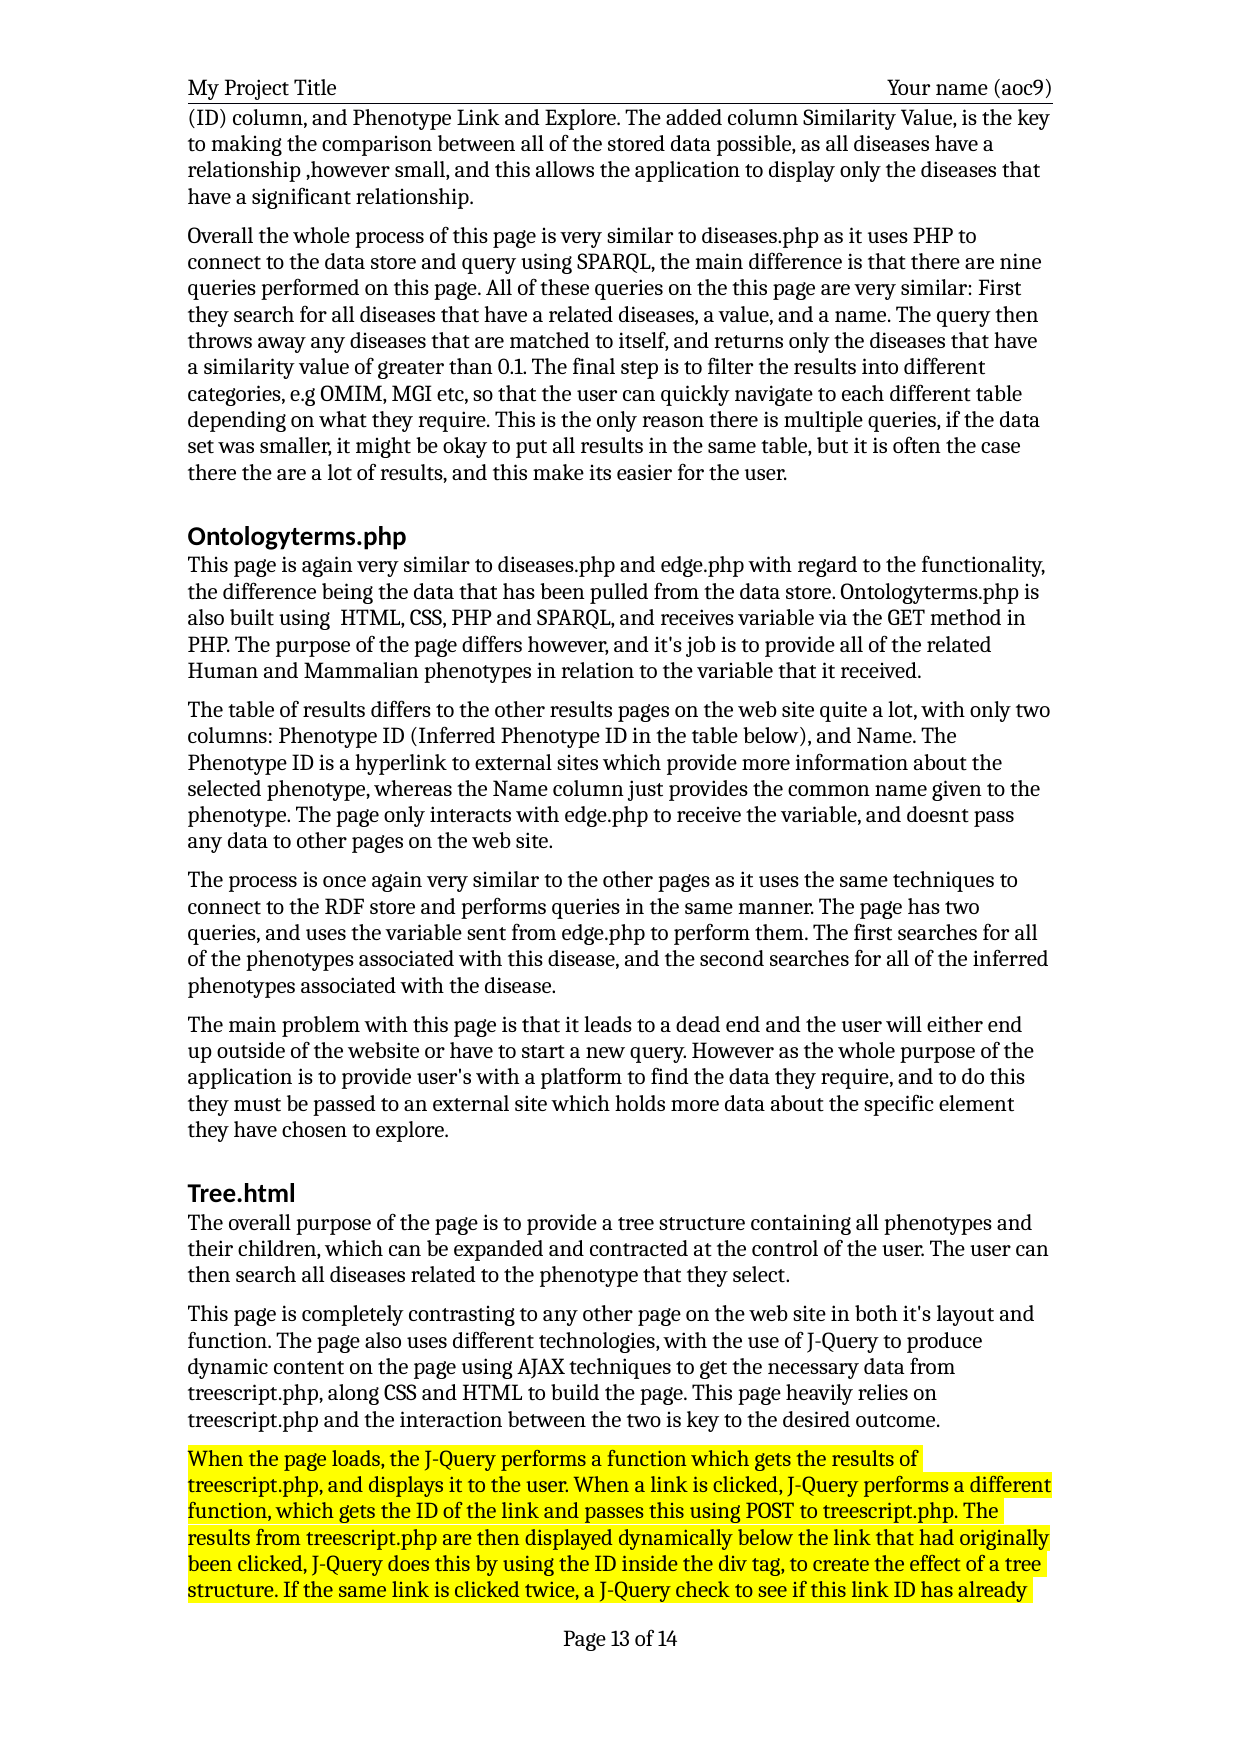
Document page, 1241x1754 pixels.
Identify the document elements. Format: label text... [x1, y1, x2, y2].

text Overall the whole process of this page is very similar to diseases.php as it uses PHP to connect to the data store and query using SPARQL, the main difference is that there are nine queries performed on this page. All of these queries on the this page are very similar: First they search for all diseases that have a related diseases, a value, and a name. The query then throws away any diseases that are matched to itself, and returns only the diseases that have a similarity value of greater than 0.1. The final step is to filter the results into different categories, e.g OMIM, MGI etc, so that the user can quickly navigate to each different table depending on what they require. This is the only reason there is multiple queries, if the data set was smaller, it might be okay to put all results in the same table, but it is often the case there the are a lot of results, and this make its easier for the user. [187, 222, 1053, 486]
text The main problem with this page is that it leads to a dead end and the user will either end up outside of the website or have to start a new query. However as the whole purpose of the application is to provide user's with a platform to find the data they require, and to do this they must be passed to an external site which holds more data about the specific element they have chosen to explore. [187, 1011, 1053, 1143]
text (ID) column, and Phenotype Link and Explore. The added column Similarity Value, is the key to making the comparison between all of the stored data possible, as all diseases have a relationship ,however small, and this allows the application to display only the diseases that have a significant relationship. [187, 104, 1053, 210]
subtitle Ontologyterms.php [187, 519, 1053, 552]
text The table of results differs to the other results pages on the web site quite a lot, with only two columns: Phenotype ID (Inferred Phenotype ID in the table below), and Name. The Phenotype ID is a hyperlink to external sites which provide more information about the selected phenotype, whereas the Name column just provides the common name given to the phenotype. The page only interacts with edge.php to receive the variable, and doesnt pass any data to other pages on the web site. [187, 697, 1053, 855]
subtitle Tree.html [187, 1177, 1053, 1209]
text This page is completely contrasting to any other page on the web site in both it's layout and function. The page also uses different technologies, with the use of J-Query to produce dynamic content on the page using AJAX techniques to get the necessary data from treescript.php, along CSS and HTML to build the page. This page heavily relies on treescript.php and the interaction between the two is key to the desired outcome. [187, 1301, 1053, 1433]
text The overall purpose of the page is to provide a tree structure containing all phenotypes and their children, which can be expanded and contracted at the control of the user. The user can then search all diseases related to the phenotype that they select. [187, 1209, 1053, 1289]
text This page is again very similar to diseases.php and edge.php with regard to the functionality, the difference being the data that has been pulled from the data store. Ontologyterms.php is also built using HTML, CSS, PHP and SPARQL, and receives variable via the GET method in PHP. The purpose of the page differs however, and it's job is to provide all of the related Human and Mammalian phenotypes in relation to the variable that it received. [187, 552, 1053, 684]
text When the page loads, the J-Query performs a function which gets the results of treescript.php, and displays it to the user. When a link is clicked, J-Query performs a different function, which gets the ID of the link and passes this using POST to treescript.php. The results from treescript.php are then displayed dynamically below the link that had originally been clicked, J-Query does this by using the ID inside the div tag, to create the effect of a tree structure. If the same link is clicked twice, a J-Query check to see if this link ID has already [187, 1445, 1053, 1603]
text The process is once again very similar to the other pages as it uses the same techniques to connect to the RDF store and performs queries in the same manner. The page has two queries, and uses the variable sent from edge.php to perform them. The first searches for all of the phenotypes associated with this disease, and the second searches for all of the inferred phenotypes associated with the disease. [187, 867, 1053, 999]
